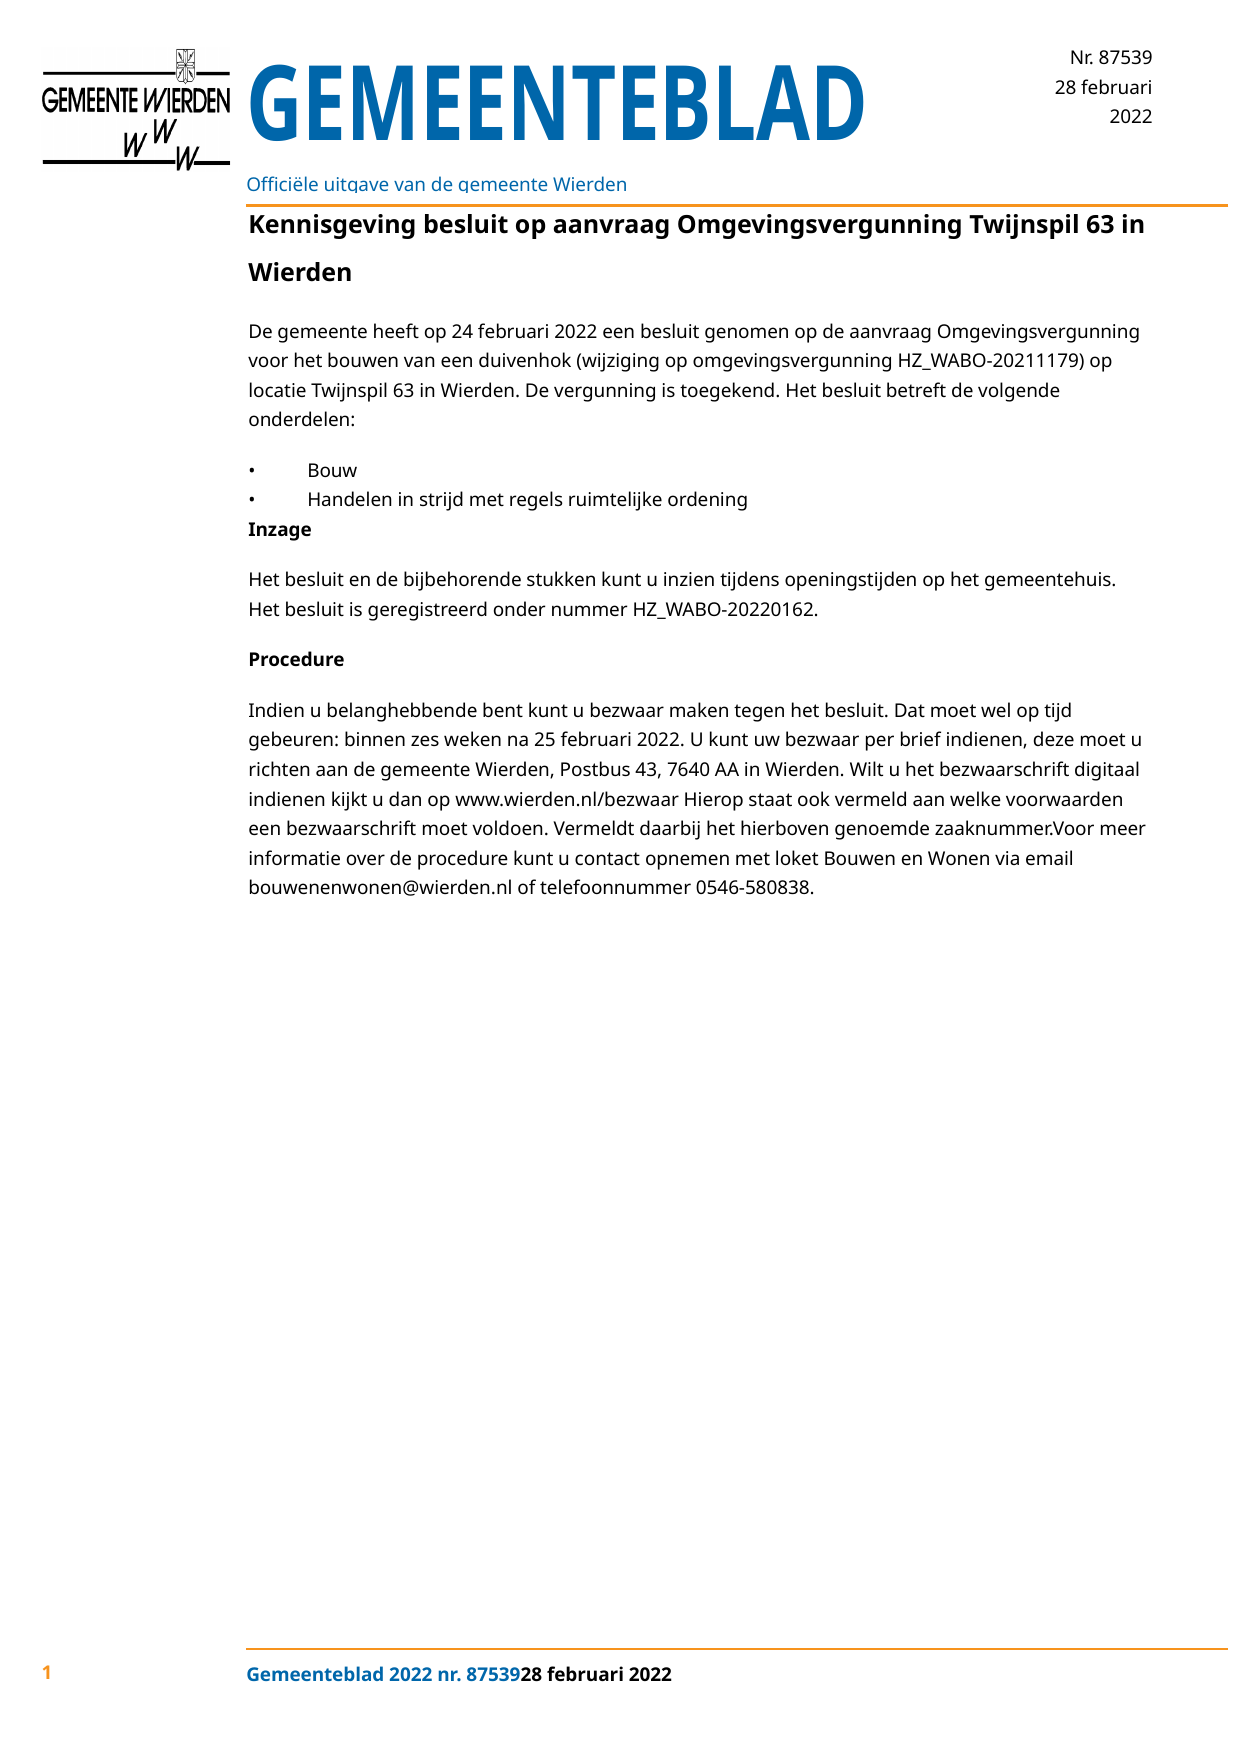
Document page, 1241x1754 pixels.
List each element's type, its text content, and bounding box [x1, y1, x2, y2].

text Het besluit en de bijbehorende stukken kunt u inzien tijdens openingstijden op het gemeentehuis. Het besluit is geregistreerd onder nummer HZ_WABO-20220162. [248, 567, 1152, 622]
text Procedure [248, 647, 1152, 672]
text De gemeente heeft op 24 februari 2022 een besluit genomen op de aanvraag Omgevingsvergunning voor het bouwen van een duivenhok (wijziging op omgevingsvergunning HZ_WABO-20211179) op locatie Twijnspil 63 in Wierden. De vergunning is toegekend. Het besluit betreft de volgende onderdelen: [248, 318, 1152, 432]
text Kennisgeving besluit op aanvraag Omgevingsvergunning Twijnspil 63 in Wierden [248, 207, 1152, 288]
list Bouw [248, 457, 1152, 483]
text Inzage [248, 516, 1152, 542]
text Indien u belanghebbende bent kunt u bezwaar maken tegen het besluit. Dat moet wel op tijd gebeuren: binnen zes weken na 25 februari 2022. U kunt uw bezwaar per brief indienen, deze moet u richten aan de gemeente Wierden, Postbus 43, 7640 AA in Wierden. Wilt u het bezwaarschrift digitaal indienen kijkt u dan op www.wierden.nl/bezwaar Hierop staat ook vermeld aan welke voorwaarden een bezwaarschrift moet voldoen. Vermeldt daarbij het hierboven genoemde zaaknummer.Voor meer informatie over de procedure kunt u contact opnemen met loket Bouwen en Wonen via email bouwenenwonen@wierden.nl of telefoonnummer 0546-580838. [248, 697, 1152, 900]
list Handelen in strijd met regels ruimtelijke ordening [248, 487, 1152, 512]
picture [41, 47, 231, 172]
